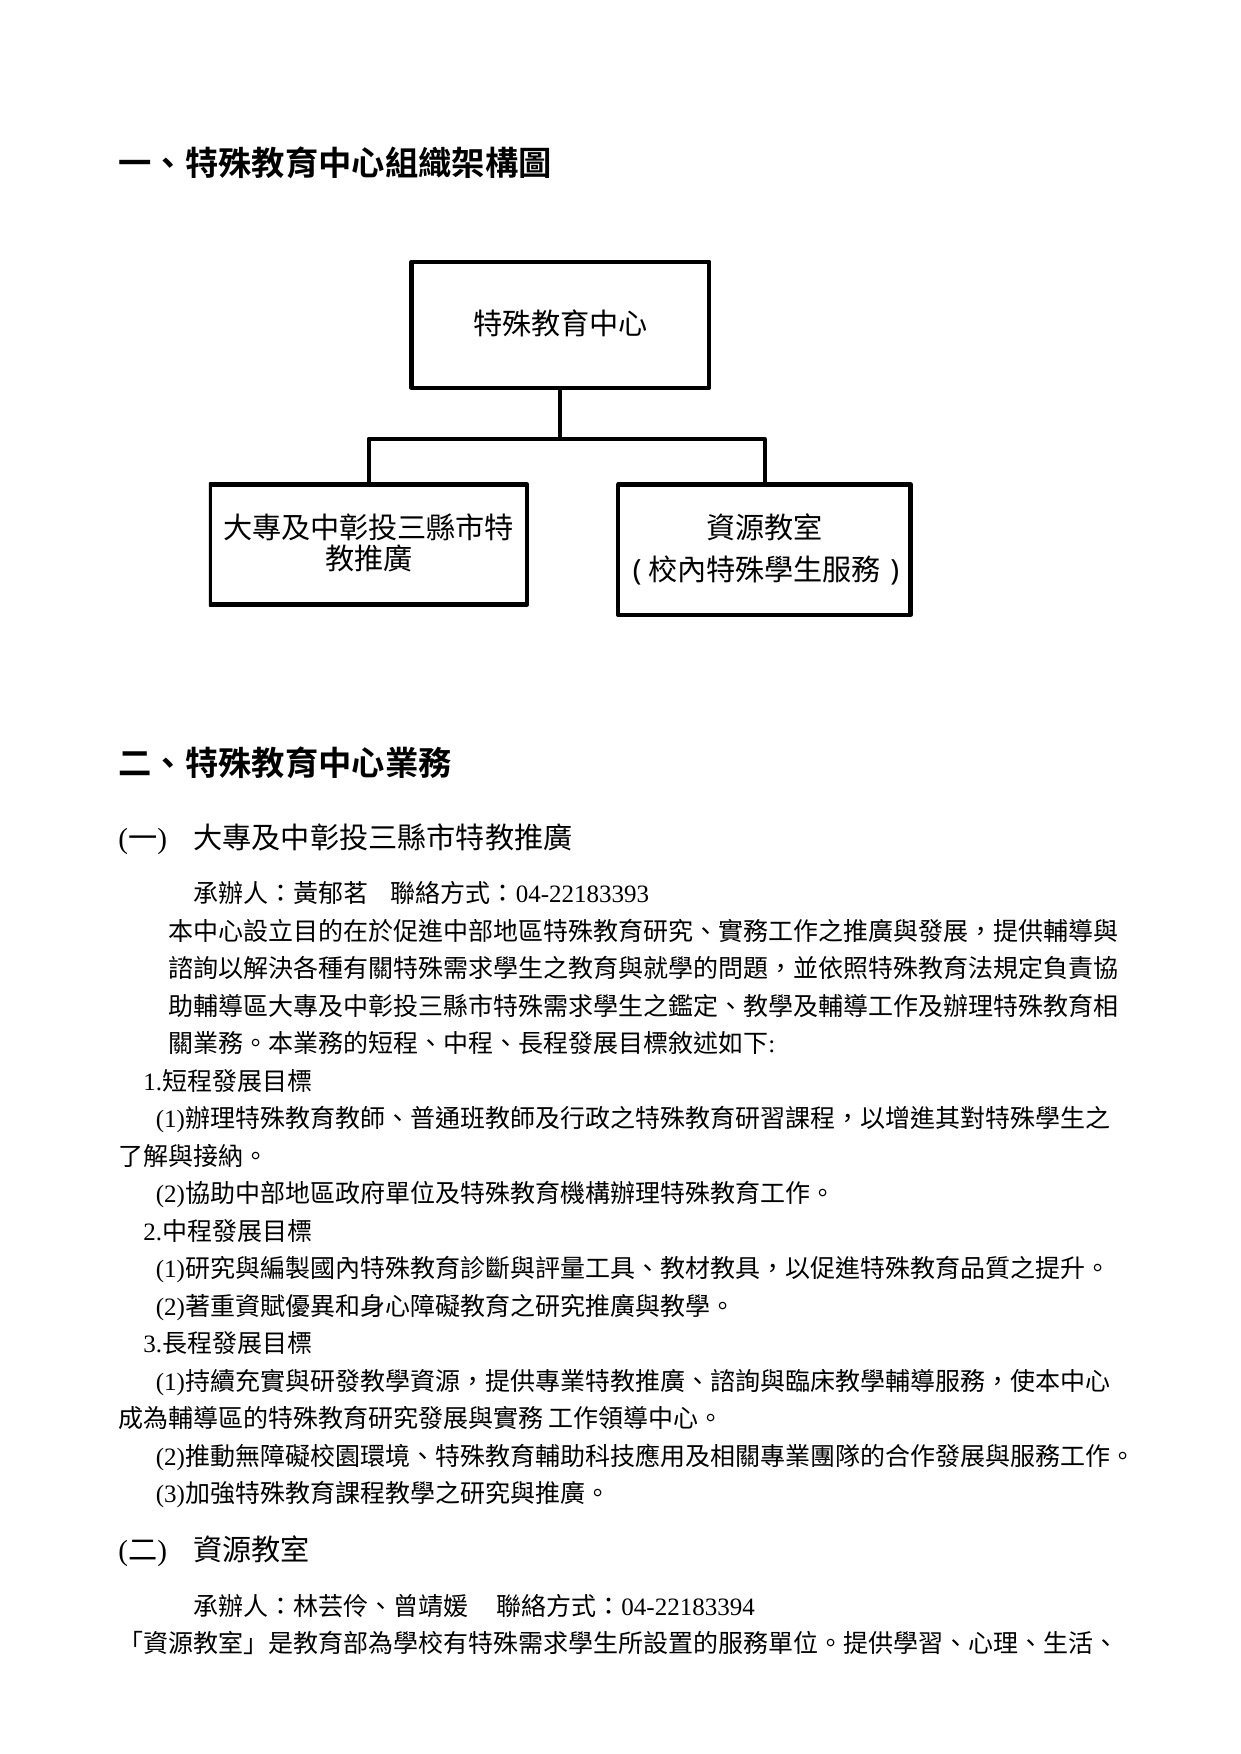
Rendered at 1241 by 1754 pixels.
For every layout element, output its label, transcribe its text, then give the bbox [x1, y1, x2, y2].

text (1)研究與編製國內特殊教育診斷與評量工具、教材教具，以促進特殊教育品質之提升。 [118, 1248, 1122, 1285]
text 3.長程發展目標 [118, 1323, 1122, 1360]
text 1.短程發展目標 [118, 1060, 1122, 1098]
text 承辦人：林芸伶、曾靖媛 聯絡方式：04-22183394 [193, 1585, 1122, 1623]
text 2.中程發展目標 [118, 1210, 1122, 1248]
text 本中心設立目的在於促進中部地區特殊教育研究、實務工作之推廣與發展，提供輔導與諮詢以解決各種有關特殊需求學生之教育與就學的問題，並依照特殊教育法規定負責協助輔導區大專及中彰投三縣市特殊需求學生之鑑定、教學及輔導工作及辦理特殊教育相關業務。本業務的短程、中程、長程發展目標敘述如下: [168, 910, 1122, 1060]
text (2)推動無障礙校園環境、特殊教育輔助科技應用及相關專業團隊的合作發展與服務工作。 [118, 1435, 1122, 1473]
text (2)著重資賦優異和身心障礙教育之研究推廣與教學。 [118, 1285, 1122, 1323]
text 一、特殊教育中心組織架構圖 [118, 123, 1122, 198]
text 承辦人：黃郁茗 聯絡方式：04-22183393 [193, 873, 1122, 910]
list 資源教室 [118, 1510, 1122, 1585]
list 大專及中彰投三縣市特教推廣 [118, 798, 1122, 873]
text (1)辦理特殊教育教師、普通班教師及行政之特殊教育研習課程，以增進其對特殊學生之了解與接納。 [118, 1098, 1122, 1173]
text (3)加強特殊教育課程教學之研究與推廣。 [118, 1473, 1122, 1510]
text (1)持續充實與研發教學資源，提供專業特教推廣、諮詢與臨床教學輔導服務，使本中心成為輔導區的特殊教育研究發展與實務 工作領導中心。 [118, 1360, 1122, 1435]
text (2)協助中部地區政府單位及特殊教育機構辦理特殊教育工作。 [118, 1173, 1122, 1210]
text 二、特殊教育中心業務 [118, 723, 1122, 798]
text 「資源教室」是教育部為學校有特殊需求學生所設置的服務單位。提供學習、心理、生活、 [118, 1623, 1122, 1660]
